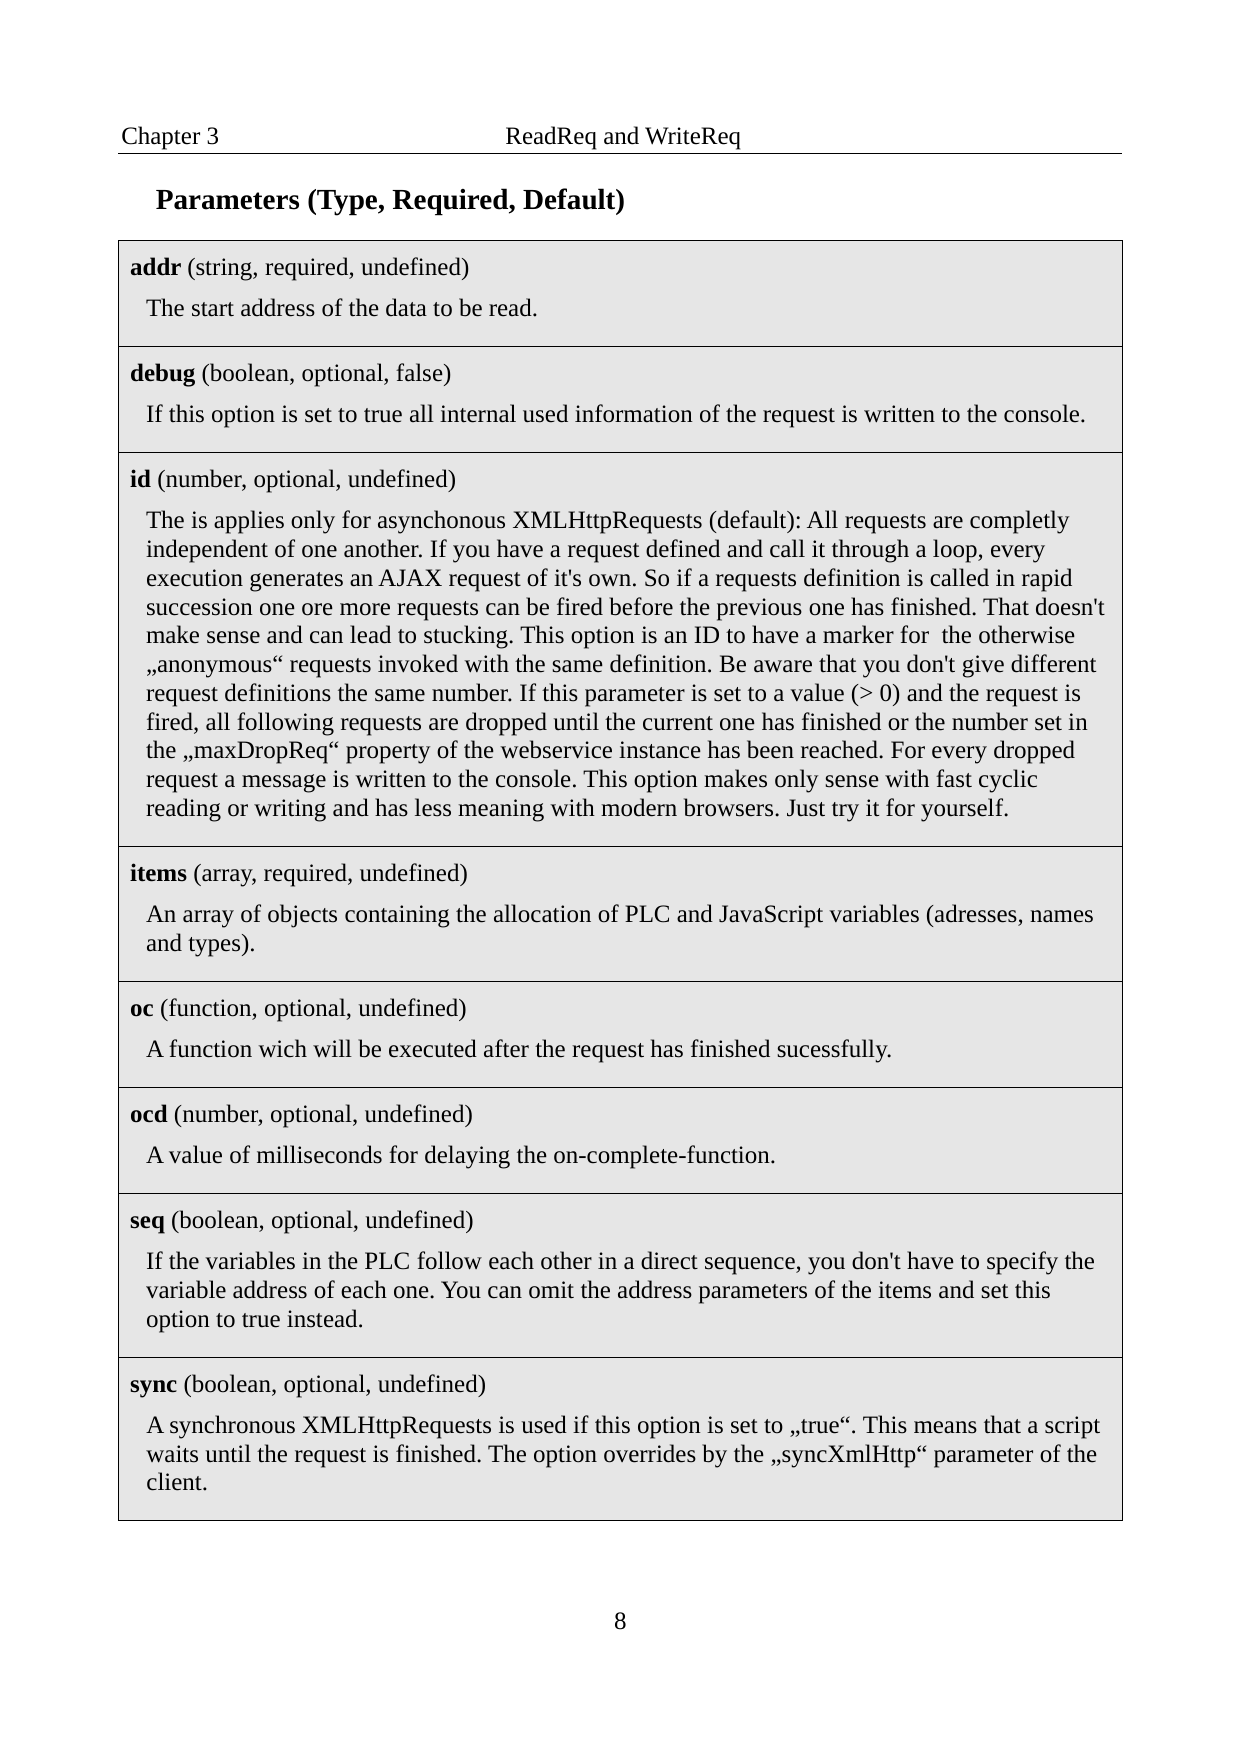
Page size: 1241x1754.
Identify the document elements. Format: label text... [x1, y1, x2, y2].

table_cell sync (boolean, optional, undefined) A synchronous XMLHttpRequests is used if this option is set to „true“. This means that a script waits until the request is finished. The option overrides by the „syncXmlHttp“ parameter of the client. [119, 1358, 1122, 1520]
table_cell ocd (number, optional, undefined) A value of milliseconds for delaying the on-complete-function. [119, 1088, 1122, 1193]
table_cell debug (boolean, optional, false) If this option is set to true all internal used information of the request is written to the console. [119, 347, 1122, 452]
table_cell oc (function, optional, undefined) A function wich will be executed after the request has finished sucessfully. [119, 982, 1122, 1087]
subtitle Parameters (Type, Required, Default) [156, 182, 1122, 216]
table_cell items (array, required, undefined) An array of objects containing the allocation of PLC and JavaScript variables (adresses, names and types). [119, 847, 1122, 981]
table_cell seq (boolean, optional, undefined) If the variables in the PLC follow each other in a direct sequence, you don't have to specify the variable address of each one. You can omit the address parameters of the items and set this option to true instead. [119, 1194, 1122, 1357]
table_header addr (string, required, undefined) The start address of the data to be read. [119, 241, 1122, 346]
table_cell id (number, optional, undefined) The is applies only for asynchonous XMLHttpRequests (default): All requests are completly independent of one another. If you have a request defined and call it through a loop, every execution generates an AJAX request of it's own. So if a requests definition is called in rapid succession one ore more requests can be fired before the previous one has finished. That doesn't make sense and can lead to stucking. This option is an ID to have a marker for the otherwise „anonymous“ requests invoked with the same definition. Be aware that you don't give different request definitions the same number. If this parameter is set to a value (> 0) and the request is fired, all following requests are dropped until the current one has finished or the number set in the „maxDropReq“ property of the webservice instance has been reached. For every dropped request a message is written to the console. This option makes only sense with fast cyclic reading or writing and has less meaning with modern browsers. Just try it for yourself. [119, 453, 1122, 846]
